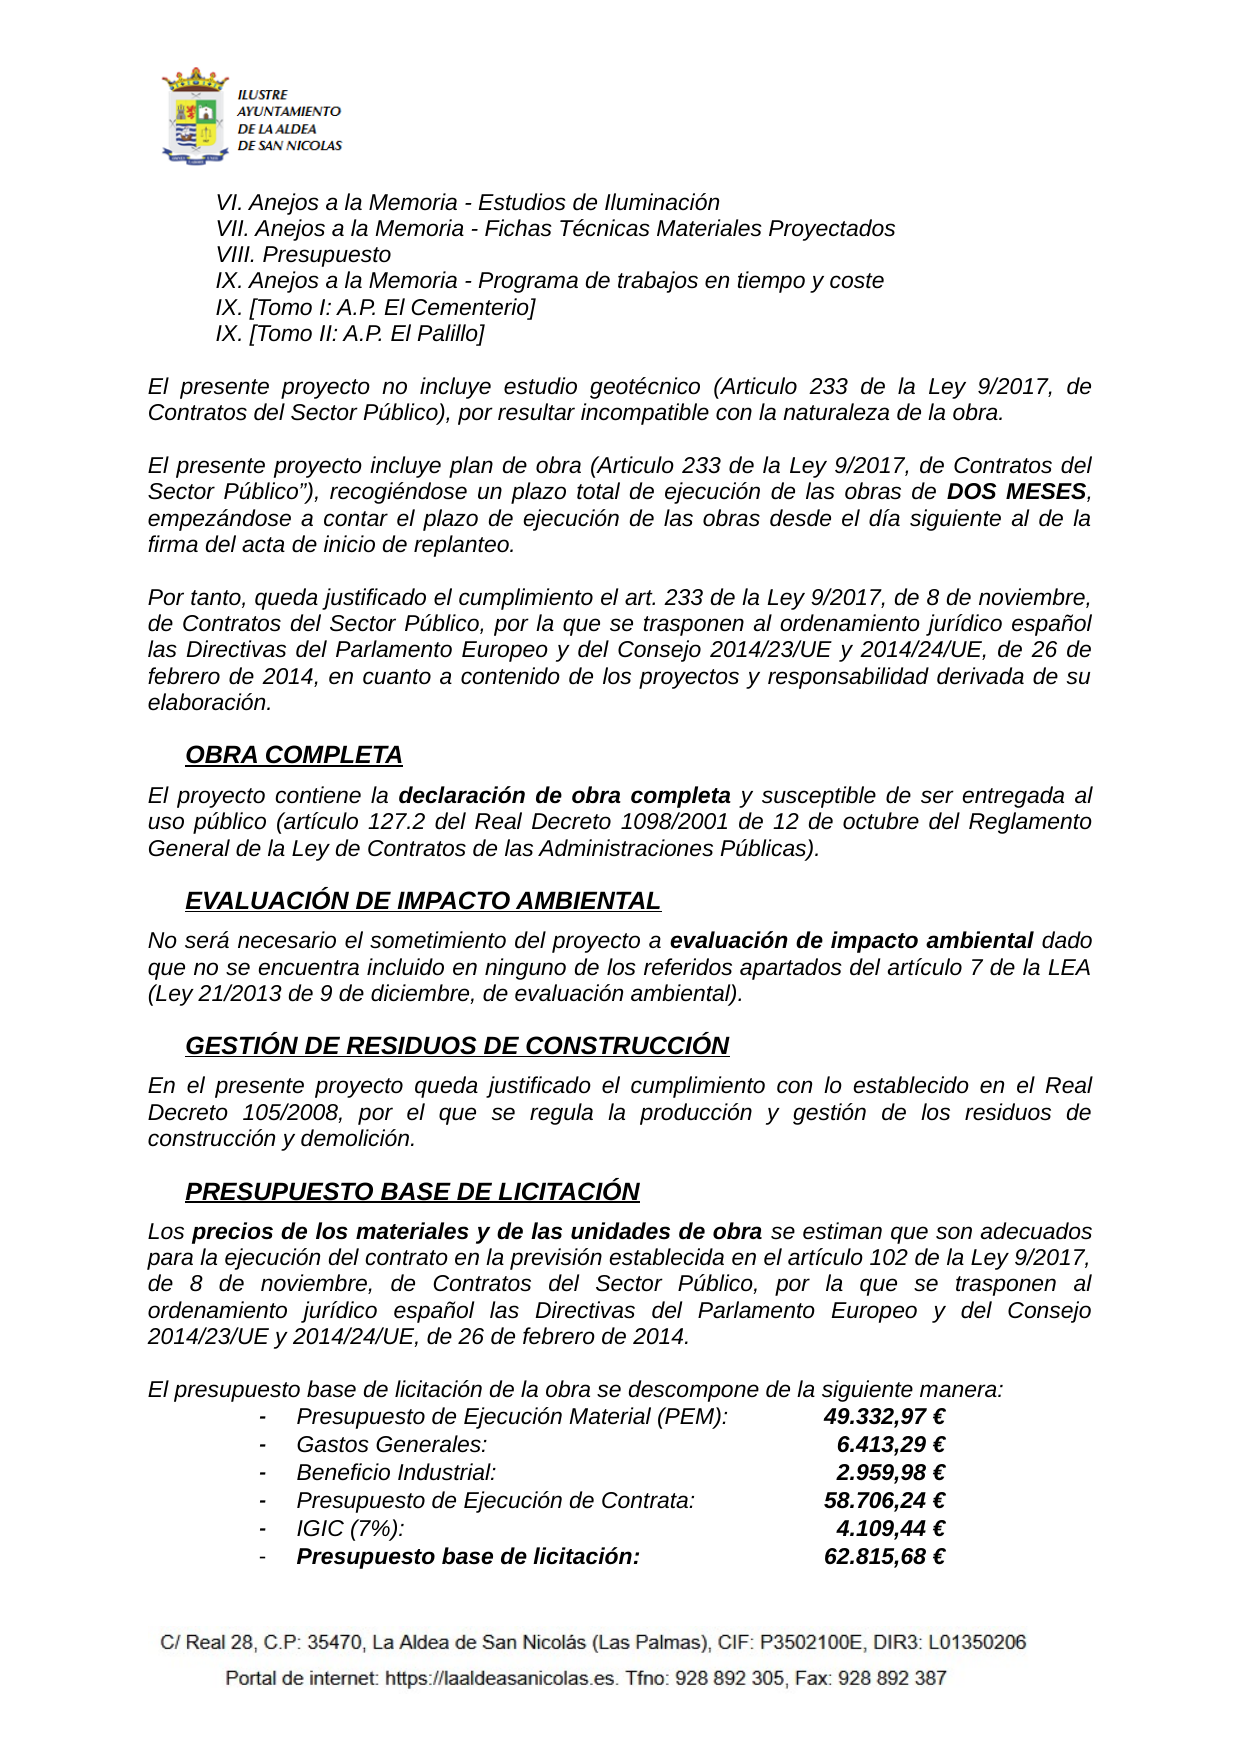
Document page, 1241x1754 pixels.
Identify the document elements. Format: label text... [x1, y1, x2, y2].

text VII. Anejos a la Memoria - Fichas Técnicas Materiales Proyectados [162, 215, 1093, 241]
text El presente proyecto no incluye estudio geotécnico (Articulo 233 de la Ley 9/2017, de Contratos del Sector Público), por resultar incompatible con la naturaleza de la obra. [148, 373, 1093, 426]
text VIII. Presupuesto [162, 241, 1093, 267]
subtitle OBRA COMPLETA [185, 741, 1093, 769]
list Gastos Generales: 6.413,29 € [259, 1430, 1093, 1458]
text Los precios de los materiales y de las unidades de obra se estiman que son adecuados para la ejecución del contrato en la previsión establecida en el artículo 102 de la Ley 9/2017, de 8 de noviembre, de Contratos del Sector Público, por la que se trasponen al ordenamiento jurídico español las Directivas del Parlamento Europeo y del Consejo 2014/23/UE y 2014/24/UE, de 26 de febrero de 2014. [148, 1218, 1093, 1349]
subtitle PRESUPUESTO BASE DE LICITACIÓN [185, 1176, 1093, 1205]
subtitle GESTIÓN DE RESIDUOS DE CONSTRUCCIÓN [185, 1031, 1093, 1060]
picture [148, 1626, 1034, 1694]
picture [148, 59, 358, 173]
text IX. [Tomo I: A.P. El Cementerio] [162, 294, 1093, 320]
text VI. Anejos a la Memoria - Estudios de Iluminación [162, 188, 1093, 215]
list Presupuesto base de licitación: 62.815,68 € [259, 1542, 1093, 1570]
text Por tanto, queda justificado el cumplimiento el art. 233 de la Ley 9/2017, de 8 de noviembre, de Contratos del Sector Público, por la que se trasponen al ordenamiento jurídico español las Directivas del Parlamento Europeo y del Consejo 2014/23/UE y 2014/24/UE, de 26 de febrero de 2014, en cuanto a contenido de los proyectos y responsabilidad derivada de su elaboración. [148, 584, 1093, 716]
text El presente proyecto incluye plan de obra (Articulo 233 de la Ley 9/2017, de Contratos del Sector Público”), recogiéndose un plazo total de ejecución de las obras de DOS MESES, empezándose a contar el plazo de ejecución de las obras desde el día siguiente al de la firma del acta de inicio de replanteo. [148, 452, 1093, 557]
list Presupuesto de Ejecución Material (PEM): 49.332,97 € [259, 1402, 1093, 1430]
text No será necesario el sometimiento del proyecto a evaluación de impacto ambiental dado que no se encuentra incluido en ninguno de los referidos apartados del artículo 7 de la LEA (Ley 21/2013 de 9 de diciembre, de evaluación ambiental). [148, 927, 1093, 1006]
text En el presente proyecto queda justificado el cumplimiento con lo establecido en el Real Decreto 105/2008, por el que se regula la producción y gestión de los residuos de construcción y demolición. [148, 1072, 1093, 1151]
text El presupuesto base de licitación de la obra se descompone de la siguiente manera: [148, 1376, 1093, 1402]
list Beneficio Industrial: 2.959,98 € [259, 1458, 1093, 1486]
subtitle EVALUACIÓN DE IMPACTO AMBIENTAL [185, 886, 1093, 914]
text IX. Anejos a la Memoria - Programa de trabajos en tiempo y coste [162, 267, 1093, 294]
list IGIC (7%): 4.109,44 € [259, 1514, 1093, 1542]
list Presupuesto de Ejecución de Contrata: 58.706,24 € [259, 1486, 1093, 1514]
text IX. [Tomo II: A.P. El Palillo] [162, 320, 1093, 347]
text El proyecto contiene la declaración de obra completa y susceptible de ser entregada al uso público (artículo 127.2 del Real Decreto 1098/2001 de 12 de octubre del Reglamento General de la Ley de Contratos de las Administraciones Públicas). [148, 782, 1093, 861]
